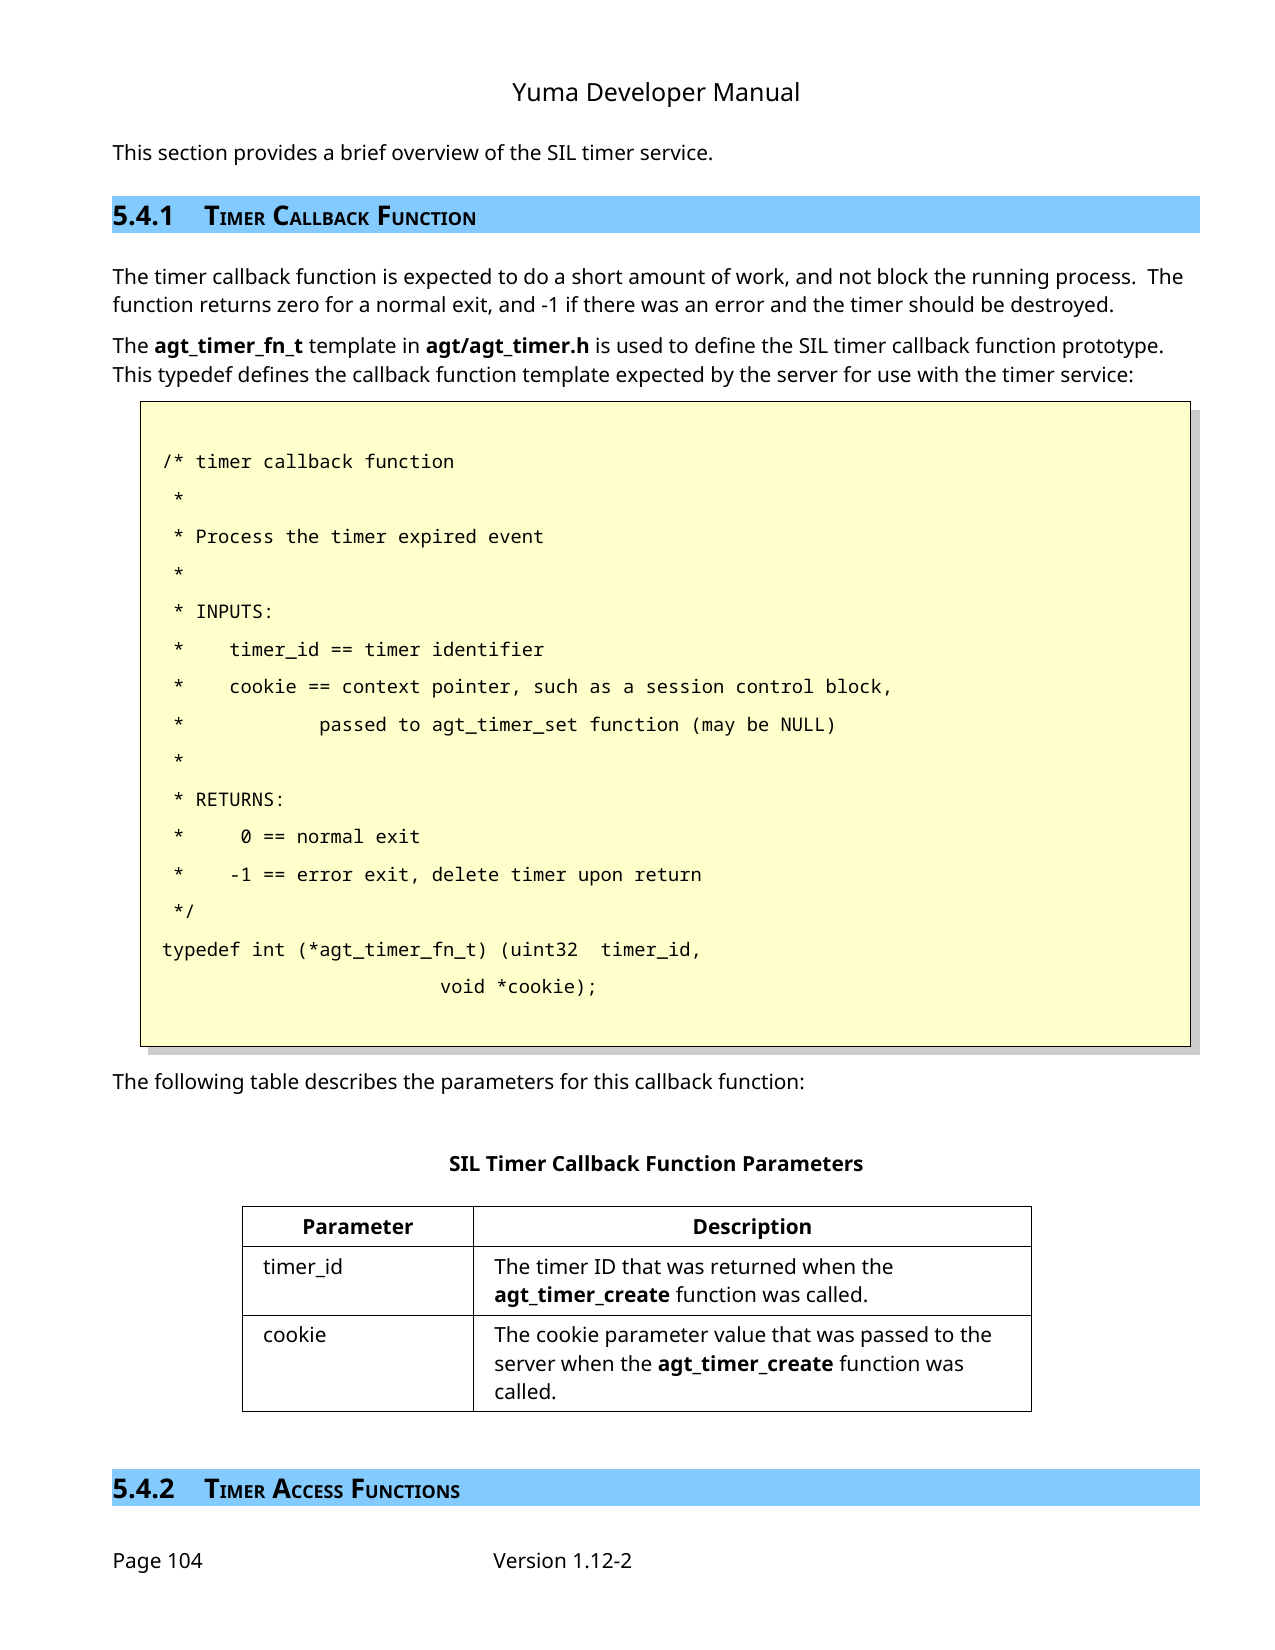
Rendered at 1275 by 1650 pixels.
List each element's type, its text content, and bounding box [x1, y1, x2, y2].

text The following table describes the parameters for this callback function: [112, 1067, 1200, 1096]
table_cell timer_id [243, 1247, 473, 1314]
text * INPUTS: [141, 588, 1190, 624]
text * cookie == context pointer, such as a session control block, [141, 663, 1190, 699]
table_cell The timer ID that was returned when the agt_timer_create function was called. [474, 1247, 1031, 1314]
table_cell cookie [243, 1316, 473, 1411]
text This section provides a brief overview of the SIL timer service. [112, 138, 1200, 167]
table_header Description [474, 1207, 1031, 1246]
table_cell The cookie parameter value that was passed to the server when the agt_timer_create function was called. [474, 1316, 1031, 1411]
text typedef int (*agt_timer_fn_t) (uint32 timer_id, [141, 926, 1190, 961]
text * [141, 551, 1190, 586]
text The timer callback function is expected to do a short amount of work, and not block the running process. The function returns zero for a normal exit, and -1 if there was an error and the timer should be destroyed. [112, 262, 1200, 319]
text * passed to agt_timer_set function (may be NULL) [141, 701, 1190, 736]
text /* timer callback function [141, 438, 1190, 474]
text * Process the timer expired event [141, 513, 1190, 549]
subtitle Timer Callback Function [112, 196, 1200, 233]
text * [141, 738, 1190, 774]
subtitle SIL Timer Callback Function Parameters [127, 1149, 1185, 1178]
table_header Parameter [243, 1207, 473, 1246]
subtitle Timer Access Functions [112, 1469, 1200, 1506]
text * [141, 476, 1190, 511]
text */ [141, 888, 1190, 924]
text void *cookie); [141, 963, 1190, 999]
text The agt_timer_fn_t template in agt/agt_timer.h is used to define the SIL timer callback function prototype. This typedef defines the callback function template expected by the server for use with the timer service: [112, 332, 1200, 388]
text * 0 == normal exit [141, 813, 1190, 849]
text * timer_id == timer identifier [141, 626, 1190, 661]
text * -1 == error exit, delete timer upon return [141, 851, 1190, 886]
text * RETURNS: [141, 776, 1190, 811]
